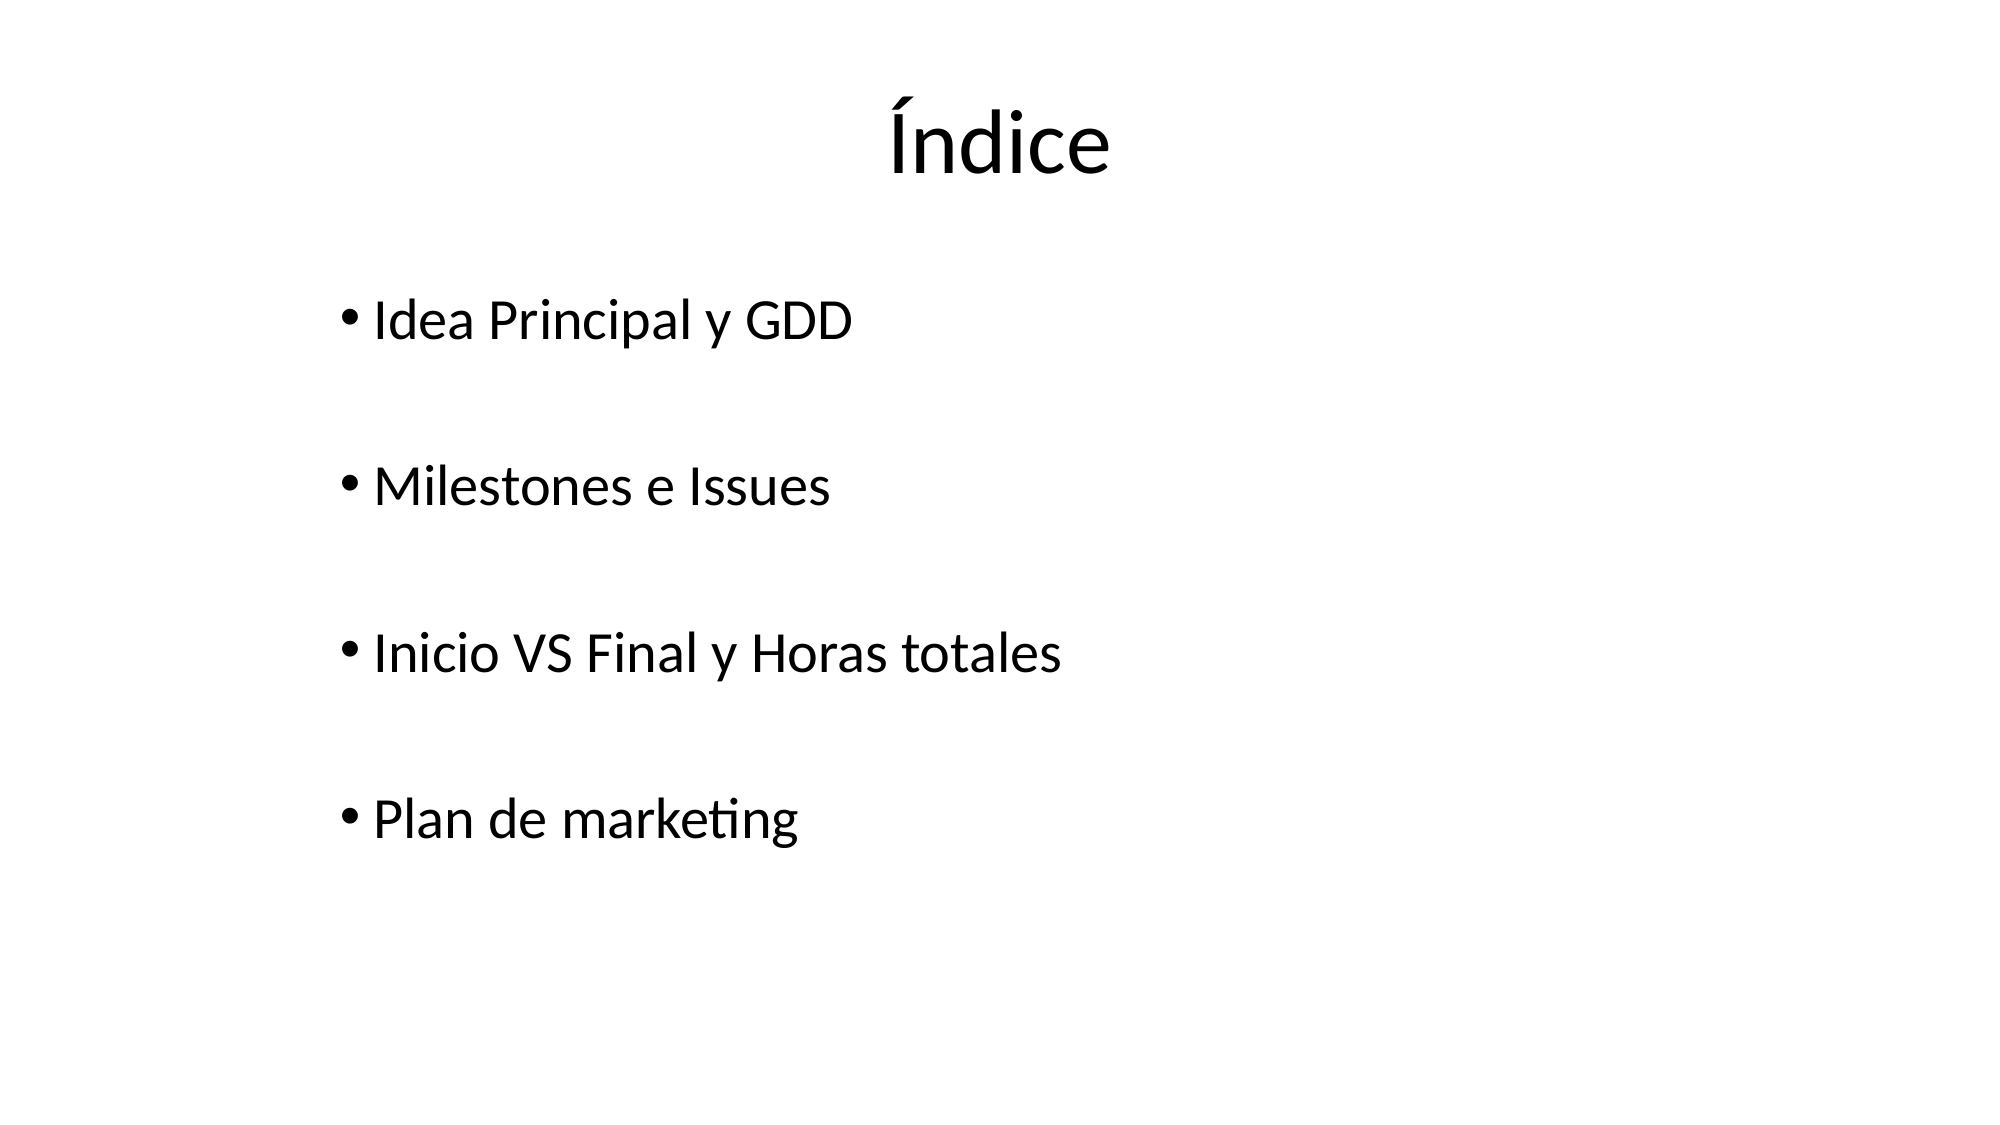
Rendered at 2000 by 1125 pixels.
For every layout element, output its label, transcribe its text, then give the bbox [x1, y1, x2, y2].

list Idea Principal y GDD Milestones e Issues Inicio VS Final y Horas totales Plan de marketing [324, 273, 1675, 1016]
title Índice [324, 45, 1675, 229]
